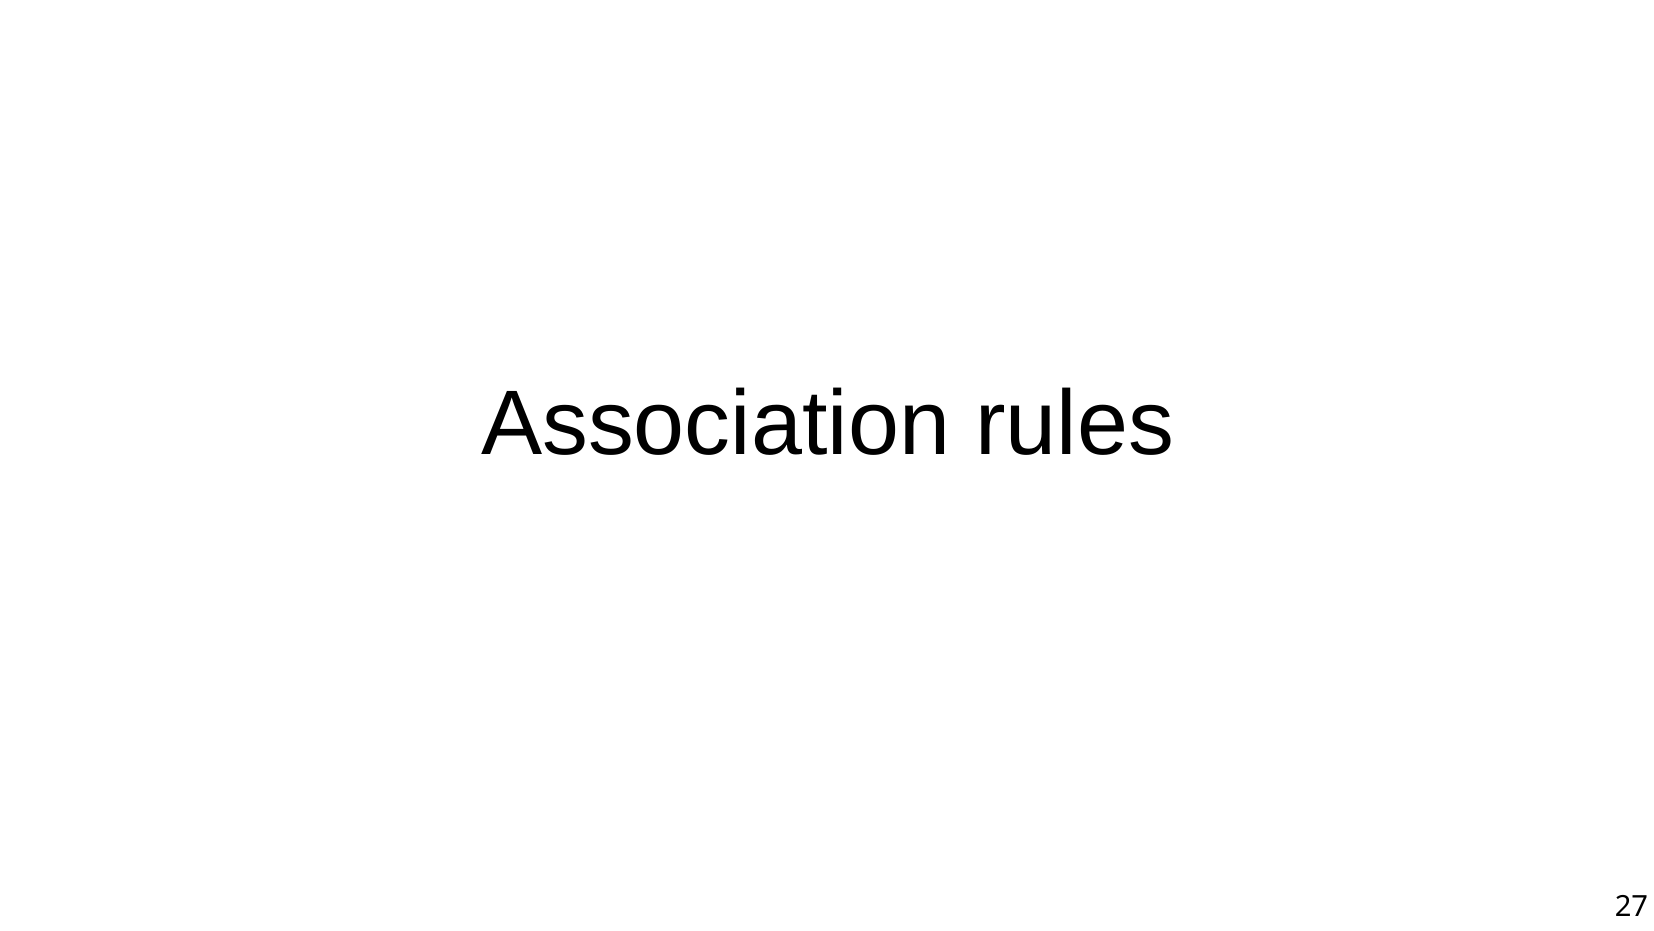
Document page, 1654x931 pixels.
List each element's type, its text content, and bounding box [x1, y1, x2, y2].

title Association rules [0, 320, 1654, 526]
